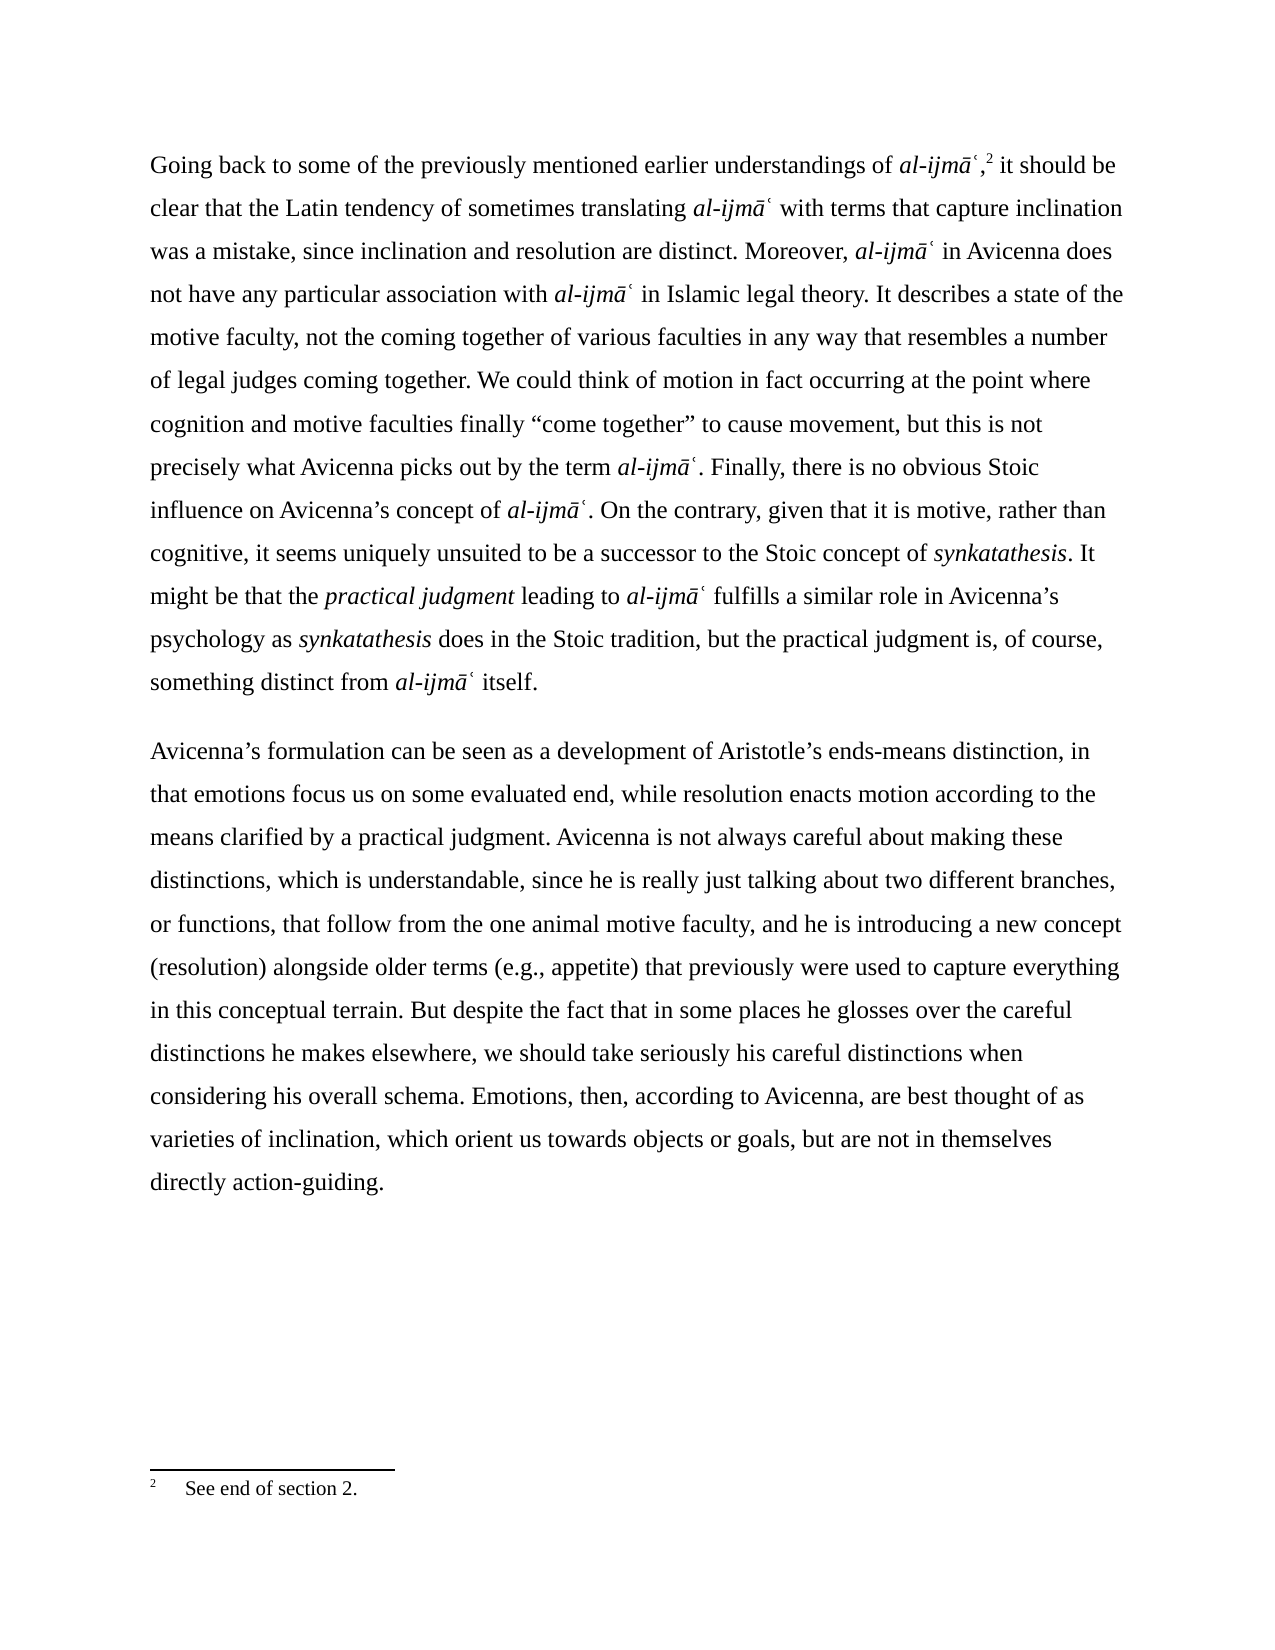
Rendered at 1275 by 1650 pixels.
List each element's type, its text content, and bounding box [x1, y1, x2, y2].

text See end of section 2. [150, 1476, 1125, 1500]
text Going back to some of the previously mentioned earlier understandings of al-ijmāʿ, it should be clear that the Latin tendency of sometimes translating al-ijmāʿ with terms that capture inclination was a mistake, since inclination and resolution are distinct. Moreover, al-ijmāʿ in Avicenna does not have any particular association with al-ijmāʿ in Islamic legal theory. It describes a state of the motive faculty, not the coming together of various faculties in any way that resembles a number of legal judges coming together. We could think of motion in fact occurring at the point where cognition and motive faculties finally “come together” to cause movement, but this is not precisely what Avicenna picks out by the term al-ijmāʿ. Finally, there is no obvious Stoic influence on Avicenna’s concept of al-ijmāʿ. On the contrary, given that it is motive, rather than cognitive, it seems uniquely unsuited to be a successor to the Stoic concept of synkatathesis. It might be that the practical judgment leading to al-ijmāʿ fulfills a similar role in Avicenna’s psychology as synkatathesis does in the Stoic tradition, but the practical judgment is, of course, something distinct from al-ijmāʿ itself. [150, 150, 1125, 696]
text Avicenna’s formulation can be seen as a development of Aristotle’s ends-means distinction, in that emotions focus us on some evaluated end, while resolution enacts motion according to the means clarified by a practical judgment. Avicenna is not always careful about making these distinctions, which is understandable, since he is really just talking about two different branches, or functions, that follow from the one animal motive faculty, and he is introducing a new concept (resolution) alongside older terms (e.g., appetite) that previously were used to capture everything in this conceptual terrain. But despite the fact that in some places he glosses over the careful distinctions he makes elsewhere, we should take seriously his careful distinctions when considering his overall schema. Emotions, then, according to Avicenna, are best thought of as varieties of inclination, which orient us towards objects or goals, but are not in themselves directly action-guiding. [150, 736, 1125, 1196]
